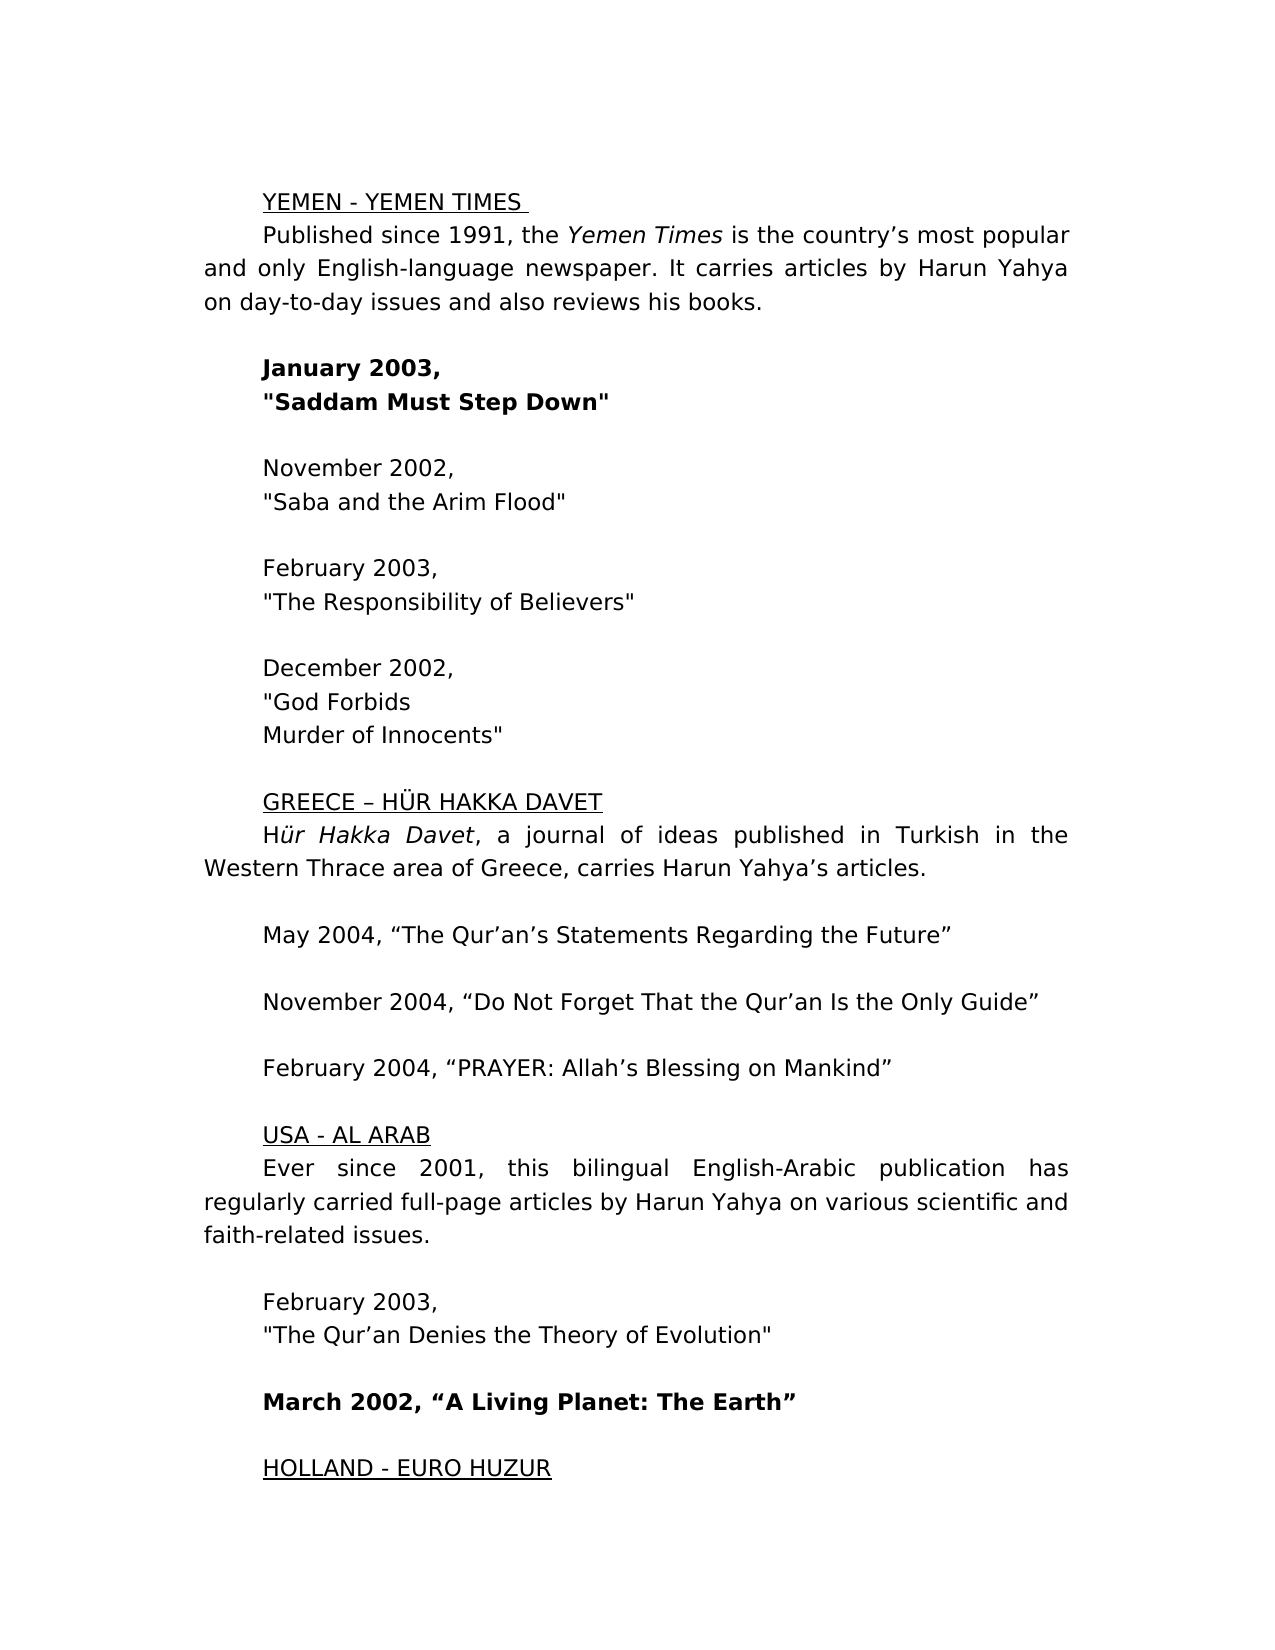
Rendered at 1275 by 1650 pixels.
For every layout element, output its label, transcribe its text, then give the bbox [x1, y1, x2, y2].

text Murder of Innocents" [203, 717, 1070, 750]
text HOLLAND - EURO HUZUR [203, 1450, 1070, 1483]
text February 2003, [203, 550, 1070, 583]
text "The Responsibility of Believers" [203, 583, 1070, 617]
text "The Qur’an Denies the Theory of Evolution" [203, 1317, 1070, 1350]
text May 2004, “The Qur’an’s Statements Regarding the Future” [203, 917, 1070, 950]
text November 2004, “Do Not Forget That the Qur’an Is the Only Guide” [203, 983, 1070, 1017]
text GREECE – HÜR HAKKA DAVET [203, 783, 1070, 817]
text December 2002, [203, 650, 1070, 683]
text February 2003, [203, 1283, 1070, 1317]
text "God Forbids [203, 683, 1070, 717]
text Published since 1991, the Yemen Times is the country’s most popular and only English-language newspaper. It carries articles by Harun Yahya on day-to-day issues and also reviews his books. [203, 217, 1070, 317]
text February 2004, “PRAYER: Allah’s Blessing on Mankind” [203, 1050, 1070, 1083]
text January 2003, [203, 350, 1070, 383]
text November 2002, [203, 450, 1070, 483]
text Hür Hakka Davet, a journal of ideas published in Turkish in the Western Thrace area of Greece, carries Harun Yahya’s articles. [203, 817, 1070, 883]
text YEMEN - YEMEN TIMES [203, 183, 1070, 217]
text USA - AL ARAB [203, 1117, 1070, 1150]
text "Saddam Must Step Down" [203, 383, 1070, 417]
text "Saba and the Arim Flood" [203, 483, 1070, 517]
text Ever since 2001, this bilingual English-Arabic publication has regularly carried full-page articles by Harun Yahya on various scientific and faith-related issues. [203, 1150, 1070, 1250]
text March 2002, “A Living Planet: The Earth” [203, 1383, 1070, 1417]
